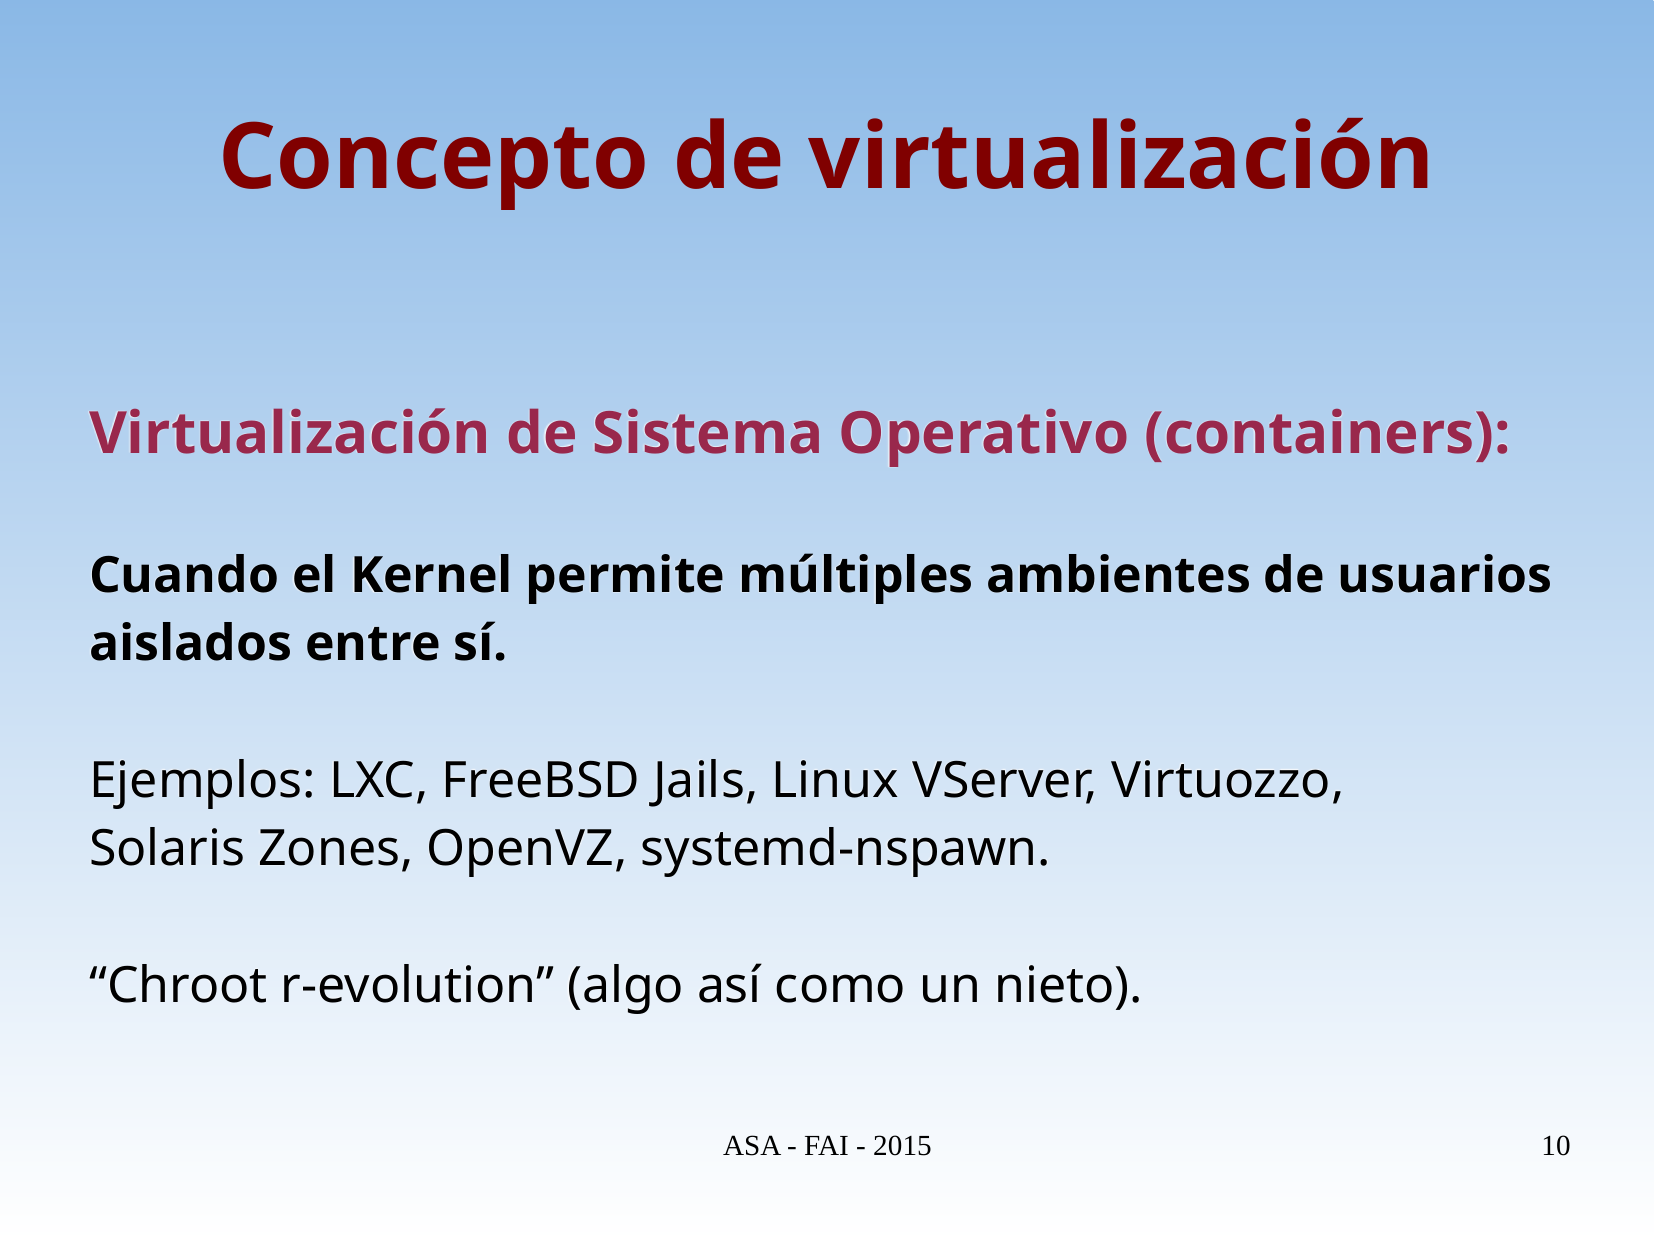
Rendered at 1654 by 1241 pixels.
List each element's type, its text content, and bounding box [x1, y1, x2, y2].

text_box Virtualización de Sistema Operativo (containers): Cuando el Kernel permite múltiples ambientes de usuarios aislados entre sí. Ejemplos: LXC, FreeBSD Jails, Linux VServer, Virtuozzo, Solaris Zones, OpenVZ, systemd-nspawn. “Chroot r-evolution” (algo así como un nieto). [74, 384, 1599, 1069]
title Concepto de virtualización [82, 49, 1571, 257]
